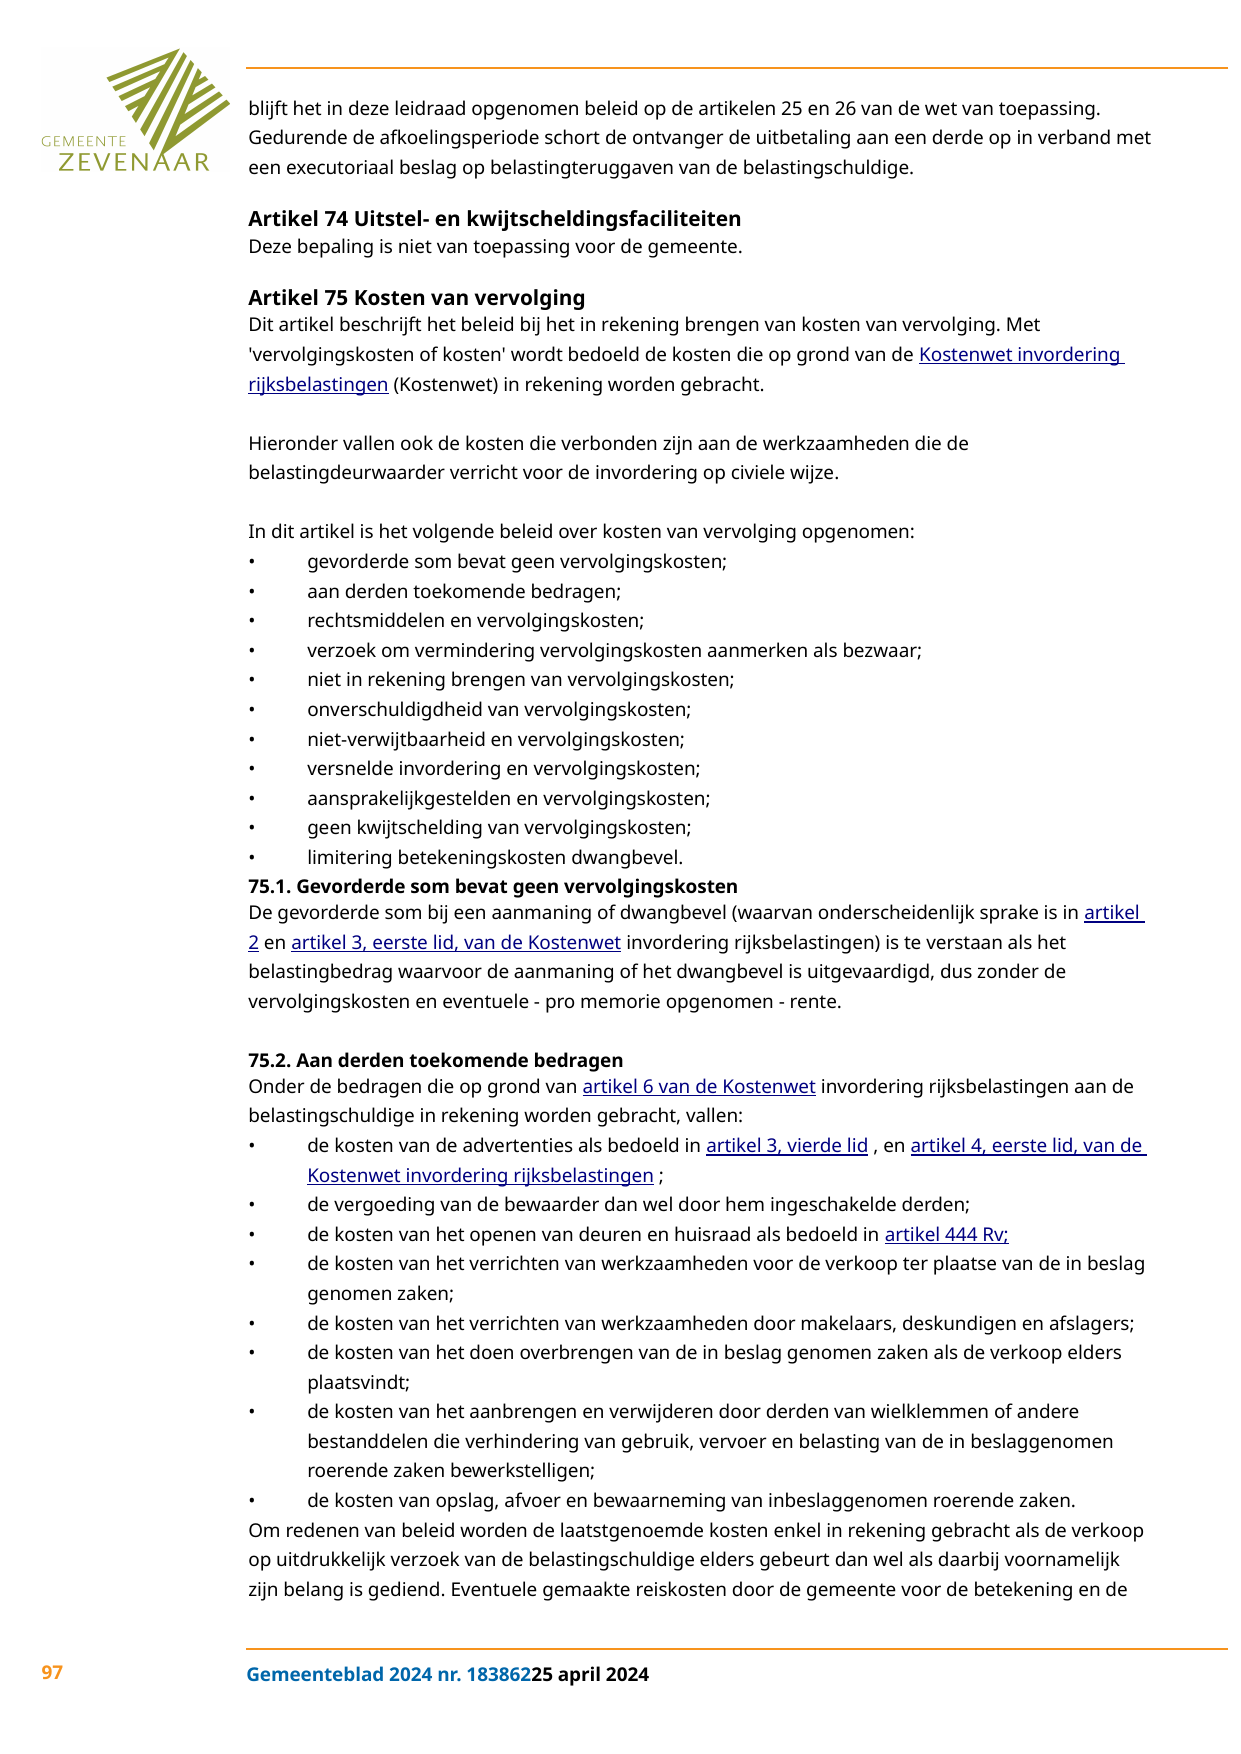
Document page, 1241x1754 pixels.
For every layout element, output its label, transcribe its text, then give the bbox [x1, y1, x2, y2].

list de kosten van het verrichten van werkzaamheden voor de verkoop ter plaatse van de in beslag genomen zaken; [248, 1251, 1152, 1306]
list de kosten van de advertenties als bedoeld in artikel 3, vierde lid , en artikel 4, eerste lid, van de Kostenwet invordering rijksbelastingen ; [248, 1132, 1152, 1188]
list limitering betekeningskosten dwangbevel. [248, 844, 1152, 870]
text De gevorderde som bij een aanmaning of dwangbevel (waarvan onderscheidenlijk sprake is in artikel 2 en artikel 3, eerste lid, van de Kostenwet invordering rijksbelastingen) is te verstaan als het belastingbedrag waarvoor de aanmaning of het dwangbevel is uitgevaardigd, dus zonder de vervolgingskosten en eventuele - pro memorie opgenomen - rente. [248, 899, 1152, 1014]
list aansprakelijkgestelden en vervolgingskosten; [248, 785, 1152, 811]
list niet in rekening brengen van vervolgingskosten; [248, 667, 1152, 692]
picture [41, 47, 231, 172]
text 75.2. Aan derden toekomende bedragen [248, 1047, 1152, 1073]
text Artikel 75 Kosten van vervolging [248, 283, 1152, 312]
text Hieronder vallen ook de kosten die verbonden zijn aan de werkzaamheden die de belastingdeurwaarder verricht voor de invordering op civiele wijze. [248, 430, 1152, 485]
list de kosten van het verrichten van werkzaamheden door makelaars, deskundigen en afslagers; [248, 1310, 1152, 1336]
list de kosten van opslag, afvoer en bewaarneming van inbeslaggenomen roerende zaken. [248, 1487, 1152, 1513]
list niet-verwijtbaarheid en vervolgingskosten; [248, 726, 1152, 752]
list onverschuldigdheid van vervolgingskosten; [248, 696, 1152, 722]
list geen kwijtschelding van vervolgingskosten; [248, 814, 1152, 840]
text Om redenen van beleid worden de laatstgenoemde kosten enkel in rekening gebracht als de verkoop op uitdrukkelijk verzoek van de belastingschuldige elders gebeurt dan wel als daarbij voornamelijk zijn belang is gediend. Eventuele gemaakte reiskosten door de gemeente voor de betekening en de [248, 1517, 1152, 1602]
list gevorderde som bevat geen vervolgingskosten; [248, 548, 1152, 574]
text Artikel 74 Uitstel- en kwijtscheldingsfaciliteiten [248, 204, 1152, 233]
text blijft het in deze leidraad opgenomen beleid op de artikelen 25 en 26 van de wet van toepassing. Gedurende de afkoelingsperiode schort de ontvanger de uitbetaling aan een derde op in verband met een executoriaal beslag op belastingteruggaven van de belastingschuldige. [248, 95, 1152, 180]
list de kosten van het aanbrengen en verwijderen door derden van wielklemmen of andere bestanddelen die verhindering van gebruik, vervoer en belasting van de in beslaggenomen roerende zaken bewerkstelligen; [248, 1398, 1152, 1483]
list de kosten van het doen overbrengen van de in beslag genomen zaken als de verkoop elders plaatsvindt; [248, 1339, 1152, 1395]
list aan derden toekomende bedragen; [248, 578, 1152, 604]
list rechtsmiddelen en vervolgingskosten; [248, 607, 1152, 633]
text Onder de bedragen die op grond van artikel 6 van de Kostenwet invordering rijksbelastingen aan de belastingschuldige in rekening worden gebracht, vallen: [248, 1073, 1152, 1128]
text 75.1. Gevorderde som bevat geen vervolgingskosten [248, 874, 1152, 899]
text In dit artikel is het volgende beleid over kosten van vervolging opgenomen: [248, 519, 1152, 544]
text Deze bepaling is niet van toepassing voor de gemeente. [248, 233, 1152, 258]
list de vergoeding van de bewaarder dan wel door hem ingeschakelde derden; [248, 1191, 1152, 1217]
text Dit artikel beschrijft het beleid bij het in rekening brengen van kosten van vervolging. Met 'vervolgingskosten of kosten' wordt bedoeld de kosten die op grond van de Kostenwet invordering rijksbelastingen (Kostenwet) in rekening worden gebracht. [248, 312, 1152, 397]
list verzoek om vermindering vervolgingskosten aanmerken als bezwaar; [248, 637, 1152, 663]
list versnelde invordering en vervolgingskosten; [248, 755, 1152, 781]
list de kosten van het openen van deuren en huisraad als bedoeld in artikel 444 Rv; [248, 1221, 1152, 1247]
